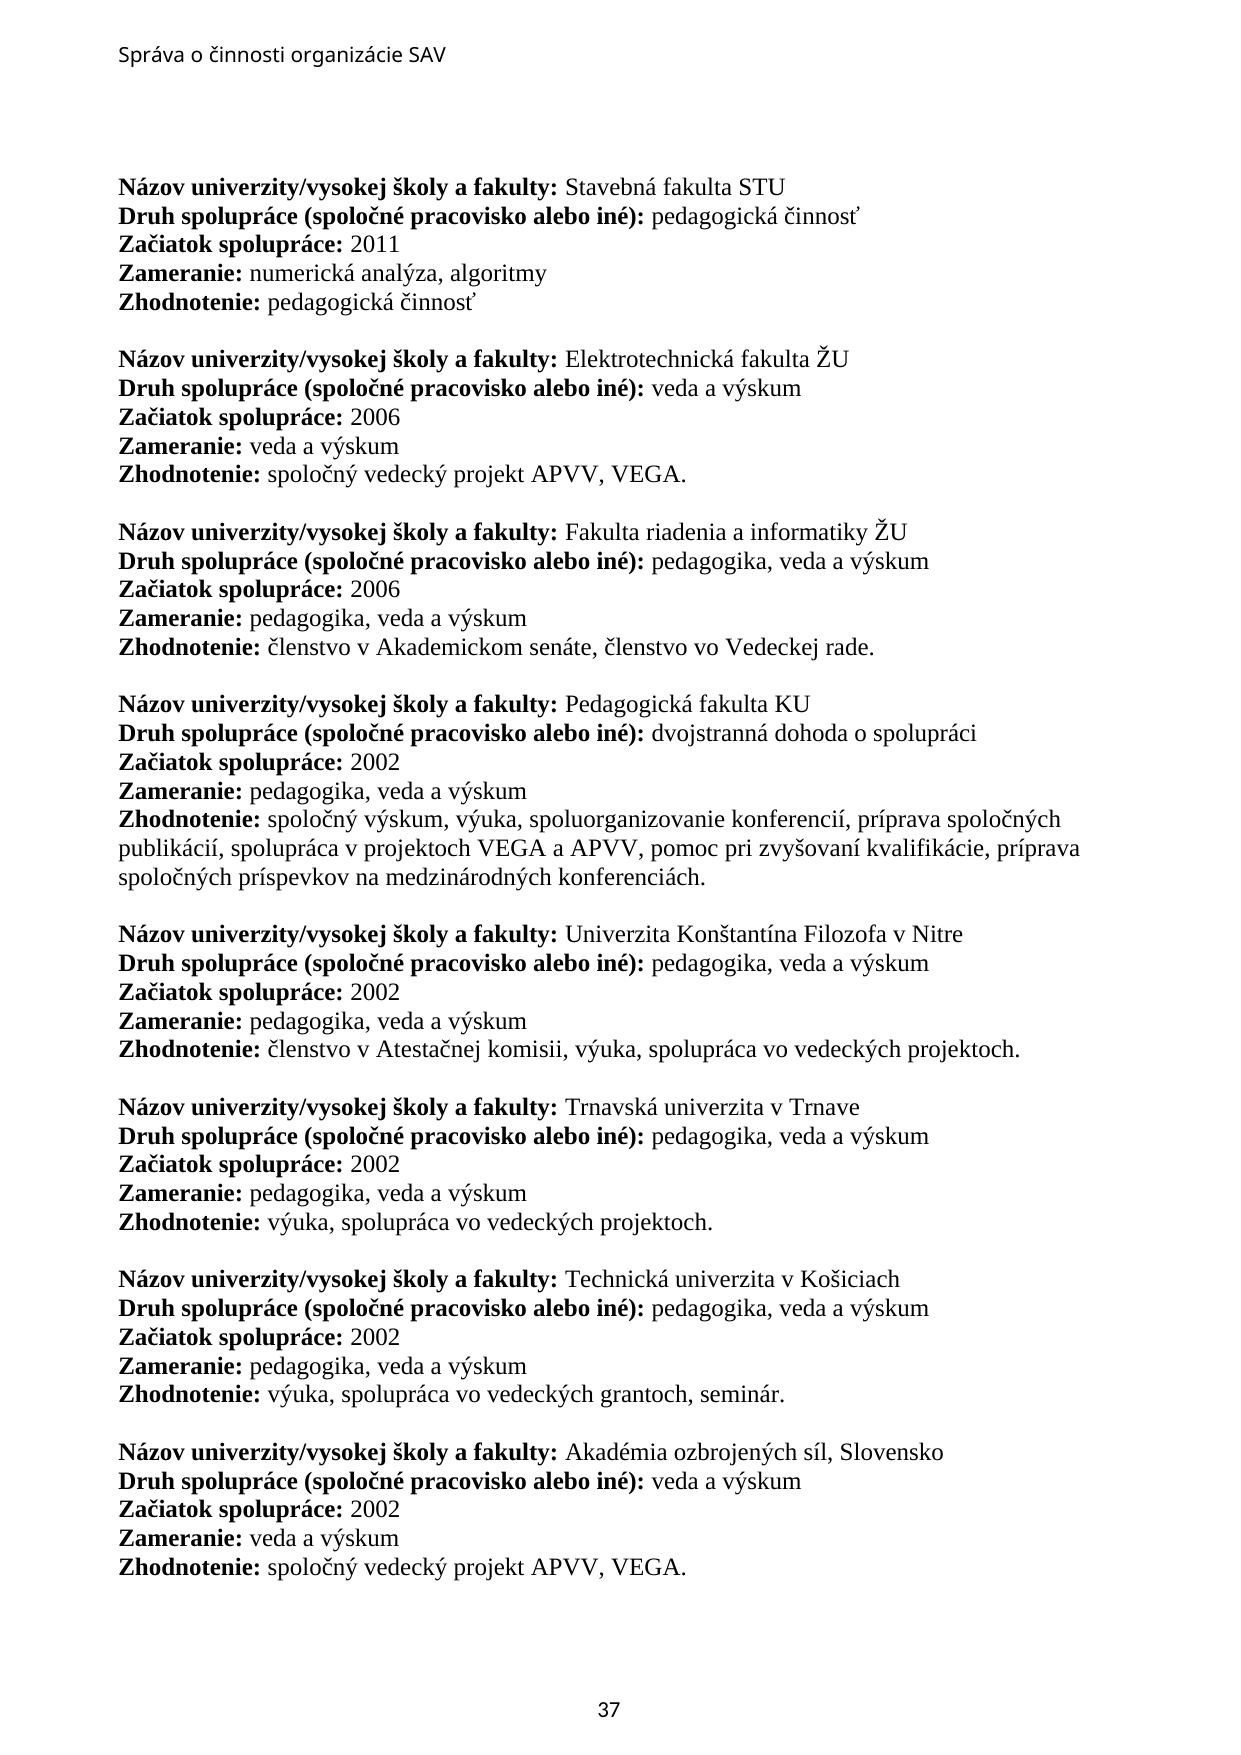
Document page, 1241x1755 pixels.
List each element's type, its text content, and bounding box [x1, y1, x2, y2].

text Názov univerzity/vysokej školy a fakulty: Trnavská univerzita v Trnave [118, 1092, 1122, 1121]
text Začiatok spolupráce: 2002 [118, 1494, 1122, 1523]
text Druh spolupráce (spoločné pracovisko alebo iné): veda a výskum [118, 373, 1122, 402]
text Názov univerzity/vysokej školy a fakulty: Elektrotechnická fakulta ŽU [118, 344, 1122, 373]
text Začiatok spolupráce: 2002 [118, 1149, 1122, 1178]
text Zhodnotenie: spoločný vedecký projekt APVV, VEGA. [118, 1552, 1122, 1609]
text Zhodnotenie: spoločný vedecký projekt APVV, VEGA. [118, 459, 1122, 517]
text Začiatok spolupráce: 2002 [118, 977, 1122, 1006]
text Druh spolupráce (spoločné pracovisko alebo iné): pedagogika, veda a výskum [118, 948, 1122, 977]
text Druh spolupráce (spoločné pracovisko alebo iné): pedagogika, veda a výskum [118, 1293, 1122, 1322]
text Začiatok spolupráce: 2006 [118, 574, 1122, 603]
text Druh spolupráce (spoločné pracovisko alebo iné): dvojstranná dohoda o spolupráci [118, 718, 1122, 747]
text Zameranie: pedagogika, veda a výskum [118, 1351, 1122, 1379]
text Zhodnotenie: pedagogická činnosť [118, 287, 1122, 344]
text Zameranie: veda a výskum [118, 1523, 1122, 1552]
text Názov univerzity/vysokej školy a fakulty: Akadémia ozbrojených síl, Slovensko [118, 1437, 1122, 1466]
text Názov univerzity/vysokej školy a fakulty: Univerzita Konštantína Filozofa v Nitre [118, 919, 1122, 948]
text Zameranie: pedagogika, veda a výskum [118, 603, 1122, 632]
text Názov univerzity/vysokej školy a fakulty: Pedagogická fakulta KU [118, 689, 1122, 718]
text Druh spolupráce (spoločné pracovisko alebo iné): pedagogika, veda a výskum [118, 546, 1122, 574]
text Názov univerzity/vysokej školy a fakulty: Technická univerzita v Košiciach [118, 1264, 1122, 1293]
text Zhodnotenie: výuka, spolupráca vo vedeckých projektoch. [118, 1207, 1122, 1264]
text Zameranie: veda a výskum [118, 431, 1122, 459]
text Zhodnotenie: výuka, spolupráca vo vedeckých grantoch, seminár. [118, 1379, 1122, 1437]
text Druh spolupráce (spoločné pracovisko alebo iné): veda a výskum [118, 1466, 1122, 1494]
text Zameranie: pedagogika, veda a výskum [118, 1006, 1122, 1034]
text Zhodnotenie: spoločný výskum, výuka, spoluorganizovanie konferencií, príprava spoločných publikácií, spolupráca v projektoch VEGA a APVV, pomoc pri zvyšovaní kvalifikácie, príprava spoločných príspevkov na medzinárodných konferenciách. [118, 804, 1122, 919]
text Začiatok spolupráce: 2002 [118, 1322, 1122, 1351]
text Začiatok spolupráce: 2011 [118, 229, 1122, 258]
text Začiatok spolupráce: 2002 [118, 747, 1122, 776]
text Zameranie: numerická analýza, algoritmy [118, 258, 1122, 287]
text Zhodnotenie: členstvo v Akademickom senáte, členstvo vo Vedeckej rade. [118, 632, 1122, 689]
text Zameranie: pedagogika, veda a výskum [118, 1178, 1122, 1207]
text Zameranie: pedagogika, veda a výskum [118, 776, 1122, 804]
text Názov univerzity/vysokej školy a fakulty: Stavebná fakulta STU [118, 172, 1122, 201]
text Názov univerzity/vysokej školy a fakulty: Fakulta riadenia a informatiky ŽU [118, 517, 1122, 546]
text Začiatok spolupráce: 2006 [118, 402, 1122, 431]
text Zhodnotenie: členstvo v Atestačnej komisii, výuka, spolupráca vo vedeckých projektoch. [118, 1034, 1122, 1092]
text Druh spolupráce (spoločné pracovisko alebo iné): pedagogika, veda a výskum [118, 1121, 1122, 1149]
text Druh spolupráce (spoločné pracovisko alebo iné): pedagogická činnosť [118, 201, 1122, 229]
